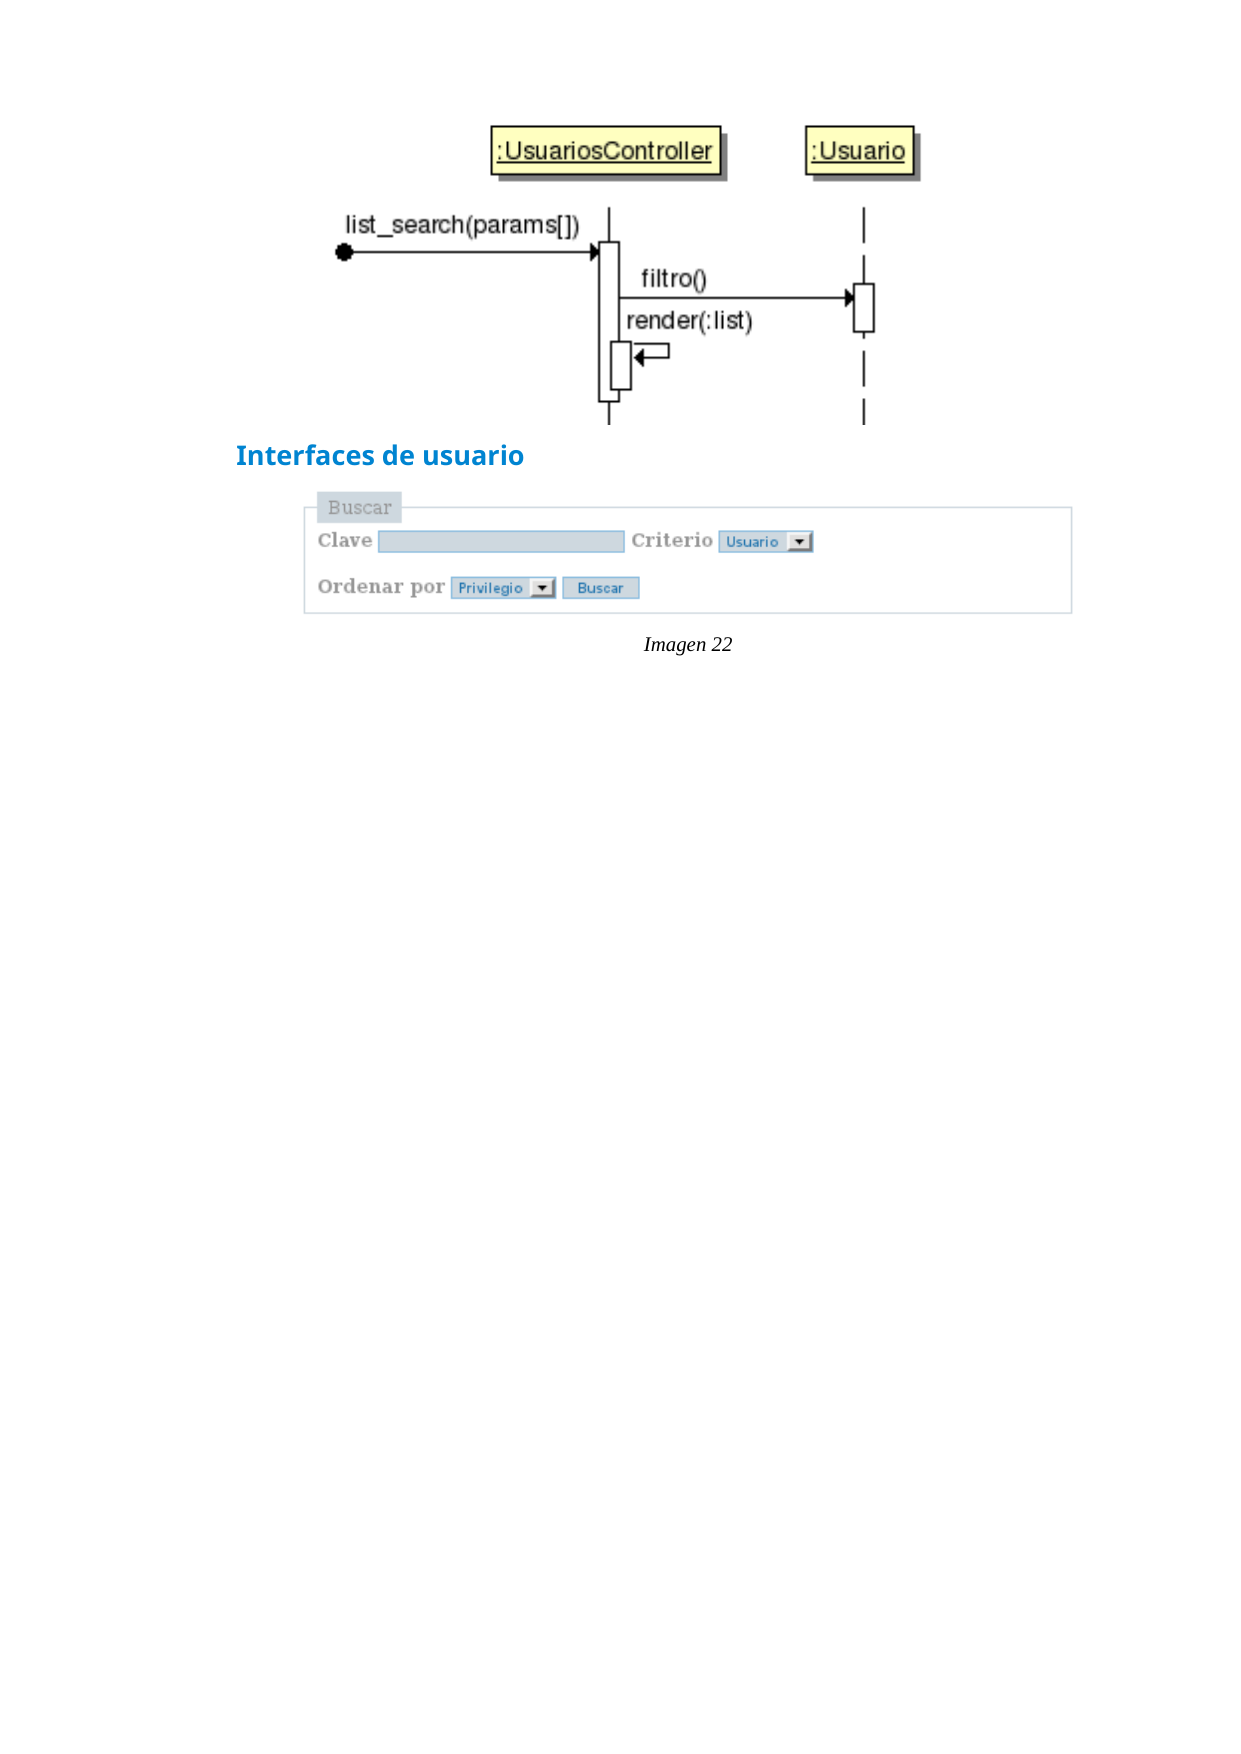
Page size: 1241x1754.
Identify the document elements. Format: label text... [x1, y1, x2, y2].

picture [295, 486, 1083, 632]
text Imagen 22 [295, 632, 1082, 656]
subtitle Interfaces de usuario [236, 437, 1122, 474]
picture [296, 118, 945, 425]
